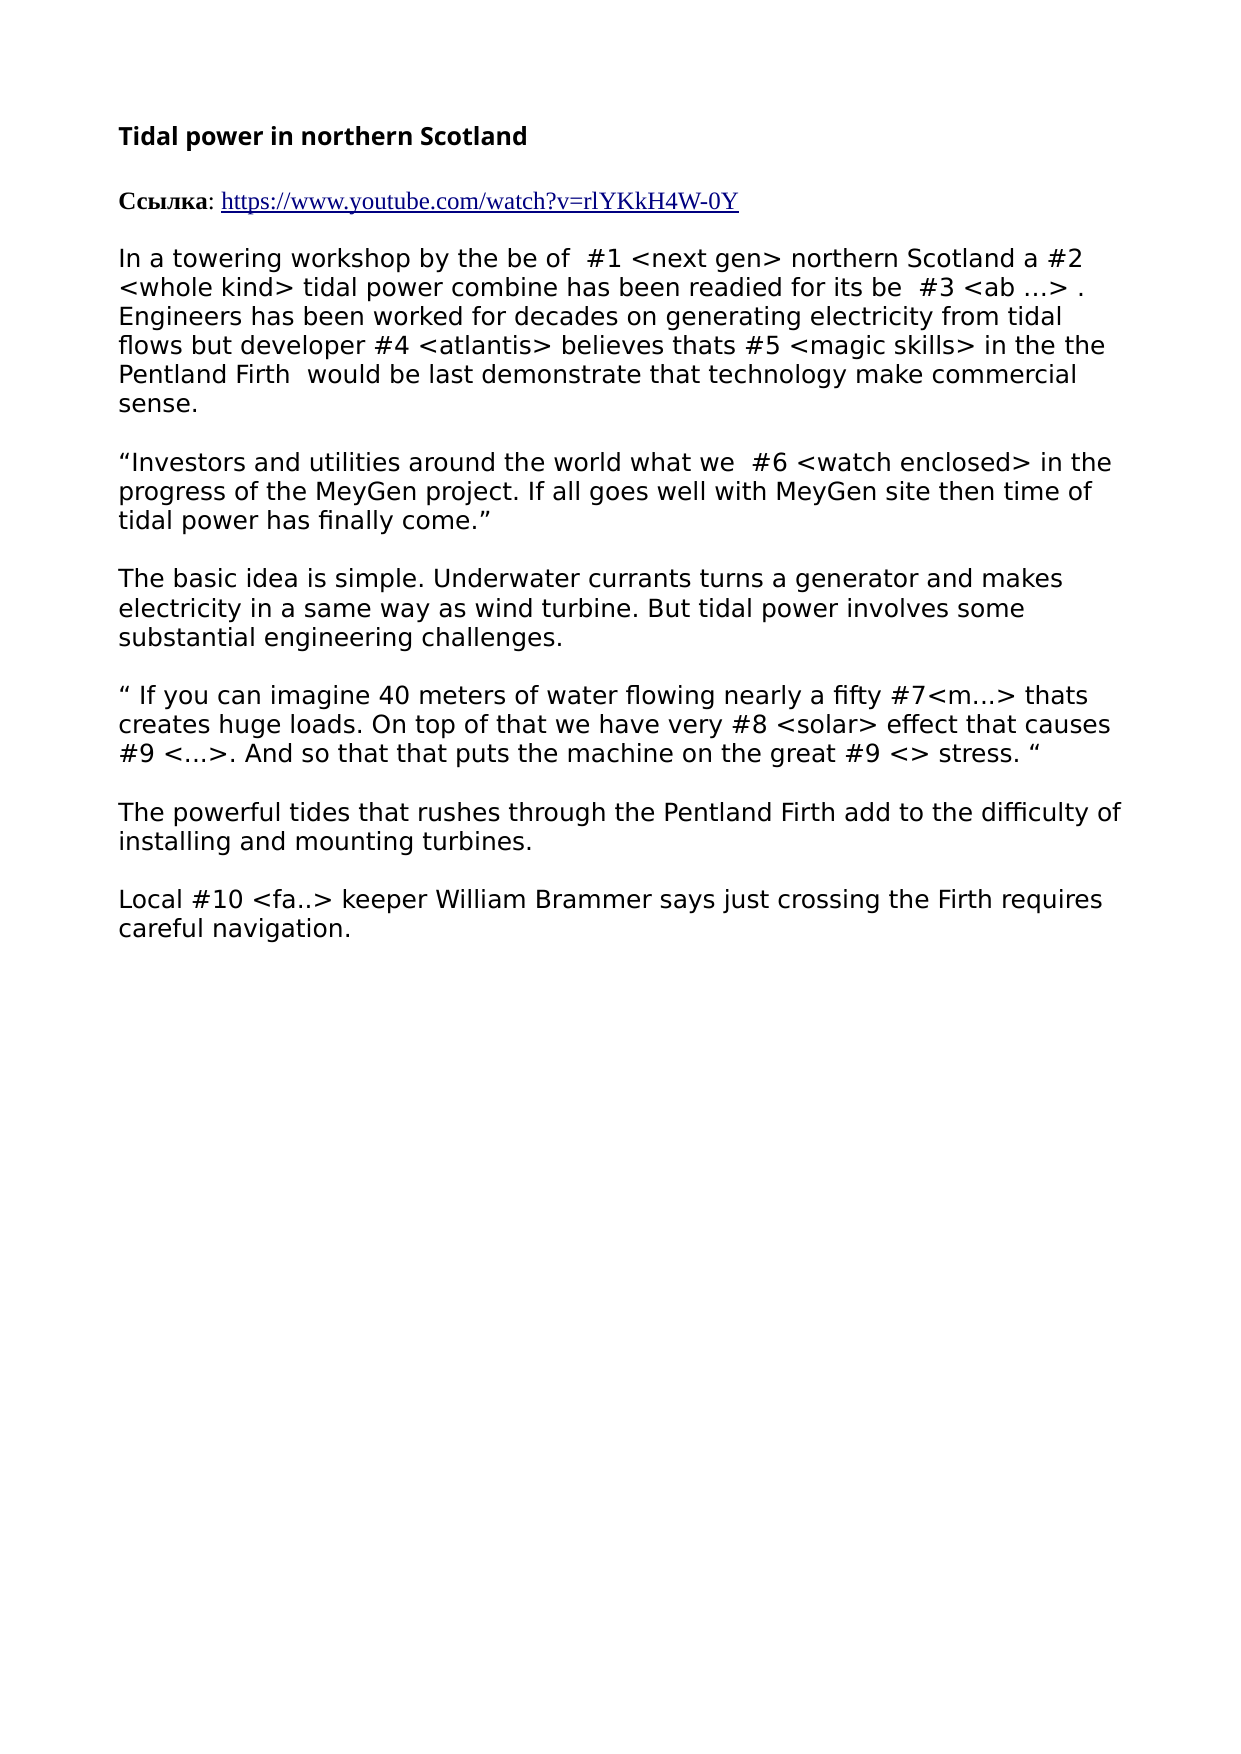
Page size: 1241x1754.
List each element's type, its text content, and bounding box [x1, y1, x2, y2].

text Tidal power in northern Scotland [118, 118, 1122, 152]
text Ссылка: https://www.youtube.com/watch?v=rlYKkH4W-0Y [118, 186, 1122, 215]
text “ If you can imagine 40 meters of water flowing nearly a fifty #7<m...> thats creates huge loads. On top of that we have very #8 <solar> effect that causes #9 <...>. And so that that puts the machine on the great #9 <> stress. “ [118, 681, 1122, 769]
text The powerful tides that rushes through the Pentland Firth add to the difficulty of installing and mounting turbines. [118, 798, 1122, 856]
text “Investors and utilities around the world what we #6 <watch enclosed> in the progress of the MeyGen project. If all goes well with MeyGen site then time of tidal power has finally come.” [118, 448, 1122, 535]
text The basic idea is simple. Underwater currants turns a generator and makes electricity in a same way as wind turbine. But tidal power involves some substantial engineering challenges. [118, 564, 1122, 652]
text In a towering workshop by the be of #1 <next gen> northern Scotland a #2 <whole kind> tidal power combine has been readied for its be #3 <ab …> . Engineers has been worked for decades on generating electricity from tidal flows but developer #4 <atlantis> believes thats #5 <magic skills> in the the Pentland Firth would be last demonstrate that technology make commercial sense. [118, 244, 1122, 419]
text Local #10 <fa..> keeper William Brammer says just crossing the Firth requires careful navigation. [118, 885, 1122, 944]
